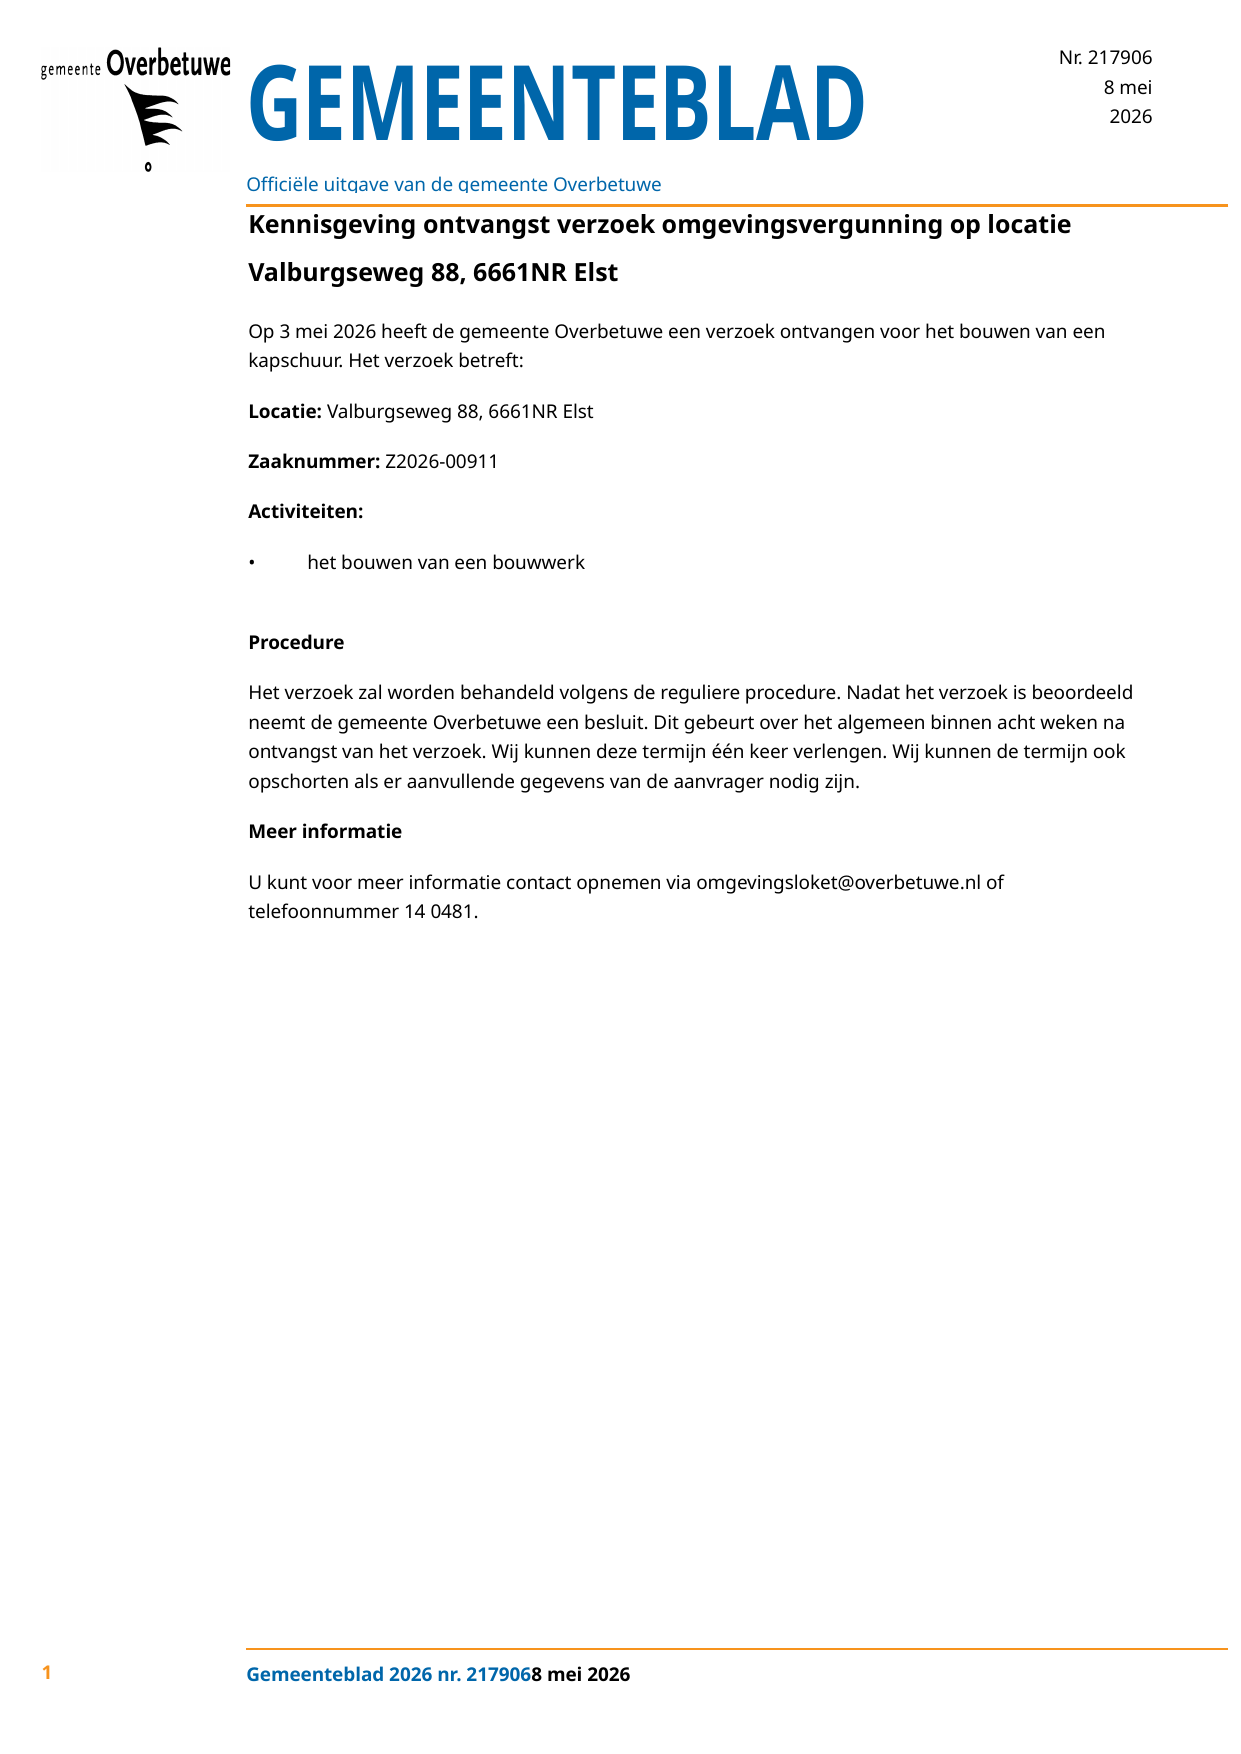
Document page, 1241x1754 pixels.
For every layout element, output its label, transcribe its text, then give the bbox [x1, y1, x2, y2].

text Locatie: Valburgseweg 88, 6661NR Elst [248, 398, 1152, 424]
list het bouwen van een bouwwerk [248, 549, 1152, 575]
text Procedure [248, 629, 1152, 655]
text Op 3 mei 2026 heeft de gemeente Overbetuwe een verzoek ontvangen voor het bouwen van een kapschuur. Het verzoek betreft: [248, 318, 1152, 373]
text Kennisgeving ontvangst verzoek omgevingsvergunning op locatie Valburgseweg 88, 6661NR Elst [248, 207, 1152, 288]
text Zaaknummer: Z2026-00911 [248, 448, 1152, 474]
text Het verzoek zal worden behandeld volgens de reguliere procedure. Nadat het verzoek is beoordeeld neemt de gemeente Overbetuwe een besluit. Dit gebeurt over het algemeen binnen acht weken na ontvangst van het verzoek. Wij kunnen deze termijn één keer verlengen. Wij kunnen de termijn ook opschorten als er aanvullende gegevens van de aanvrager nodig zijn. [248, 679, 1152, 794]
text U kunt voor meer informatie contact opnemen via omgevingsloket@overbetuwe.nl of telefoonnummer 14 0481. [248, 869, 1152, 924]
text Meer informatie [248, 819, 1152, 844]
picture [41, 47, 231, 172]
text Activiteiten: [248, 499, 1152, 524]
